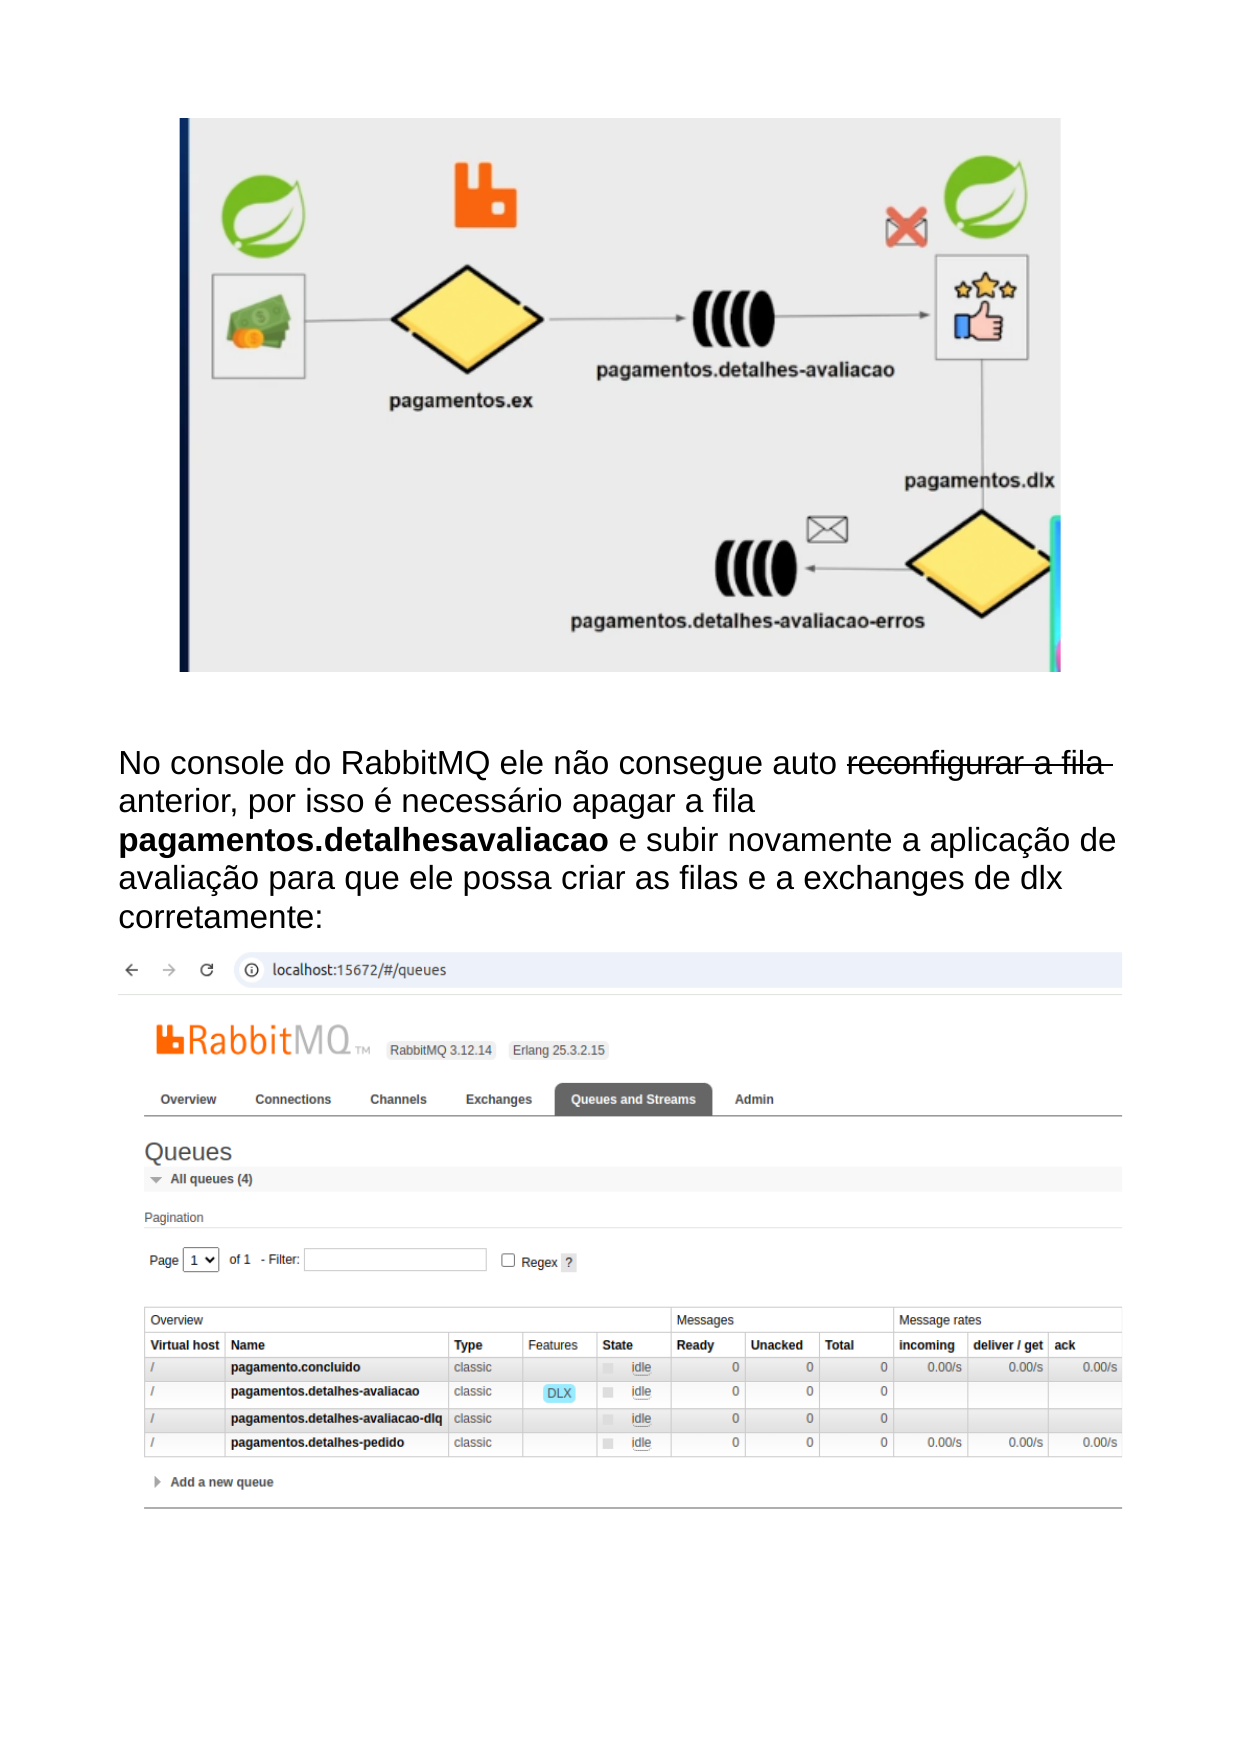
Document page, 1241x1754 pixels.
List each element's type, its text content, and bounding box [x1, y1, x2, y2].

picture [179, 118, 1061, 672]
subtitle No console do RabbitMQ ele não consegue auto reconfigurar a fila anterior, por isso é necessário apagar a fila pagamentos.detalhesavaliacao e subir novamente a aplicação de avaliação para que ele possa criar as filas e a exchanges de dlx corretamente: [118, 743, 1122, 935]
picture [118, 947, 1123, 1519]
